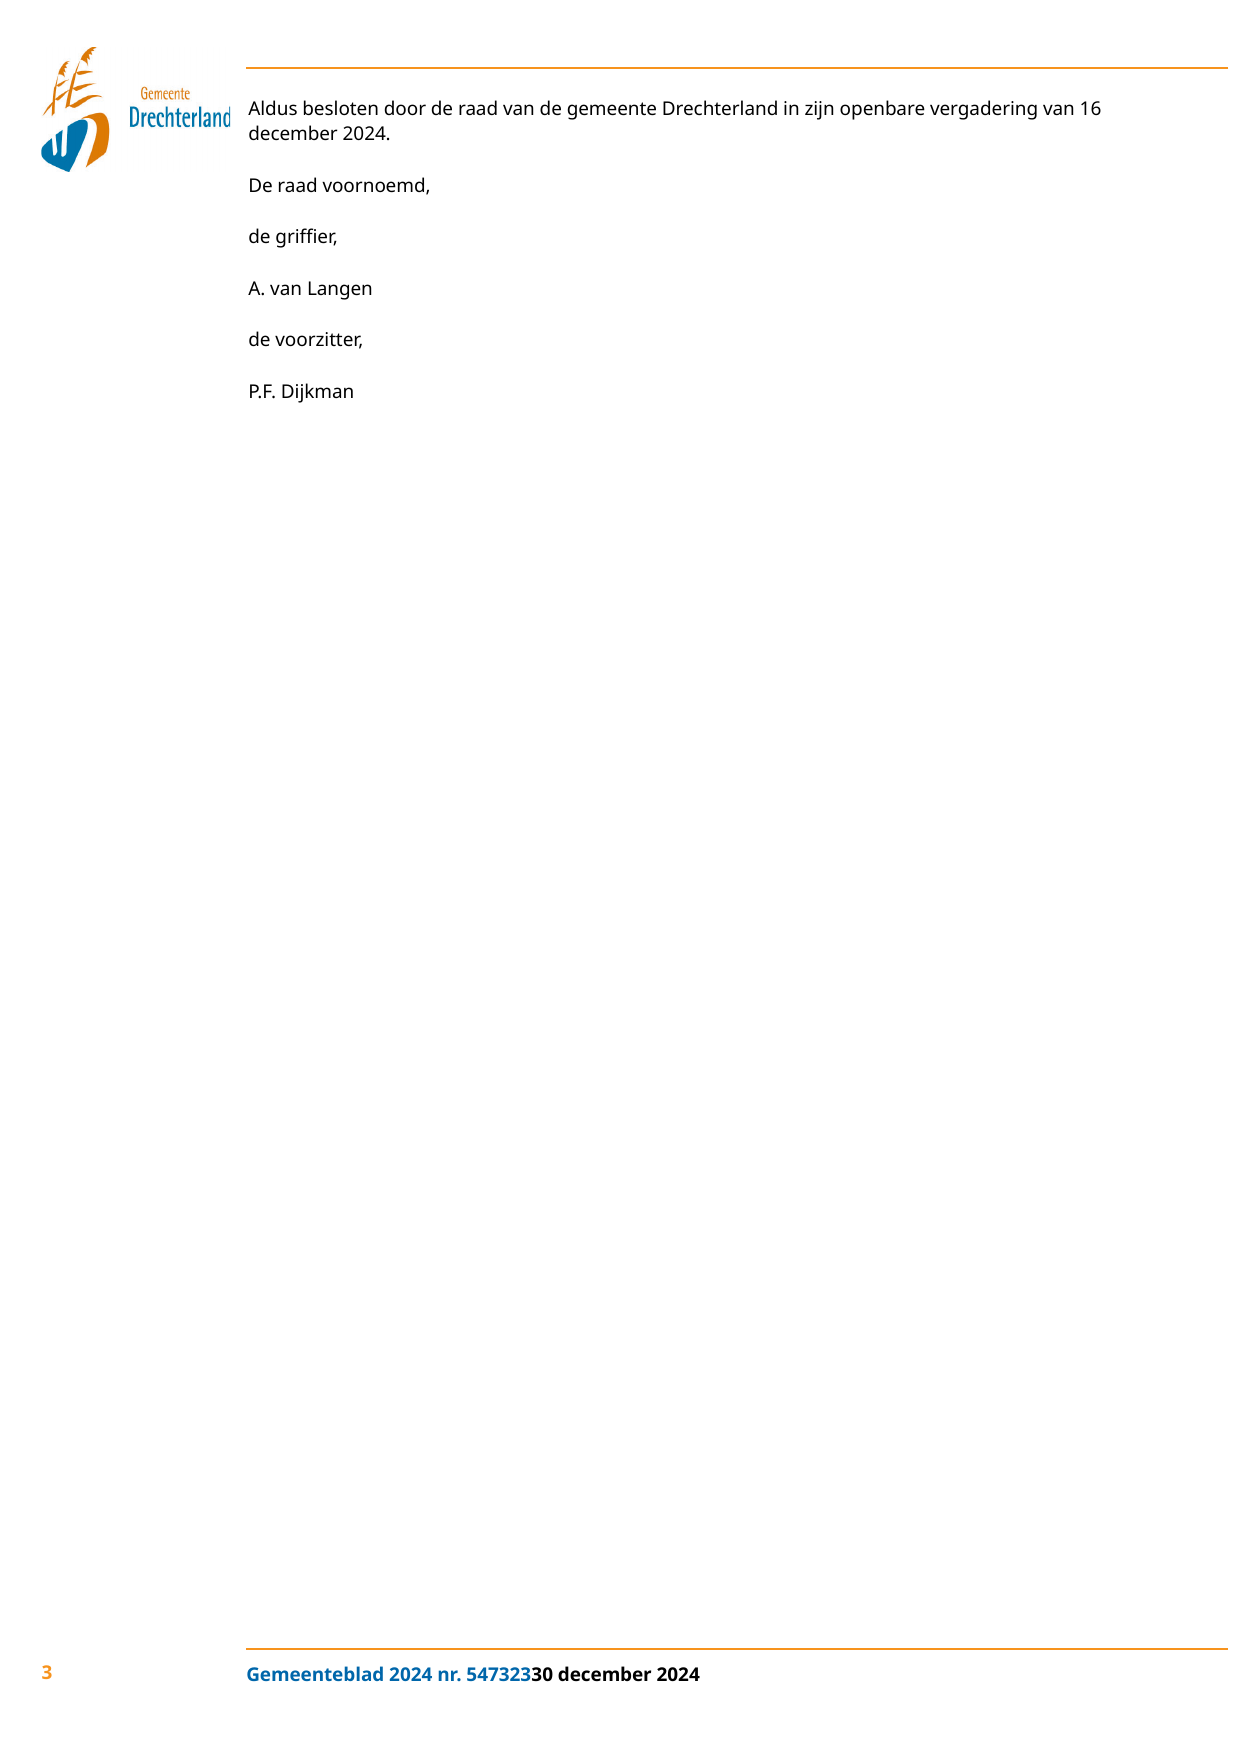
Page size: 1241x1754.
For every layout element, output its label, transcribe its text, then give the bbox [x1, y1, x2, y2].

text A. van Langen [248, 275, 1152, 301]
picture [41, 158, 64, 172]
text de voorzitter, [248, 326, 1152, 352]
text De raad voornoemd, [248, 172, 1152, 198]
text de griffier, [248, 223, 1152, 249]
text P.F. Dijkman [248, 378, 1152, 403]
picture [41, 47, 231, 172]
text Aldus besloten door de raad van de gemeente Drechterland in zijn openbare vergadering van 16 december 2024. [248, 95, 1152, 146]
picture [226, 115, 231, 124]
